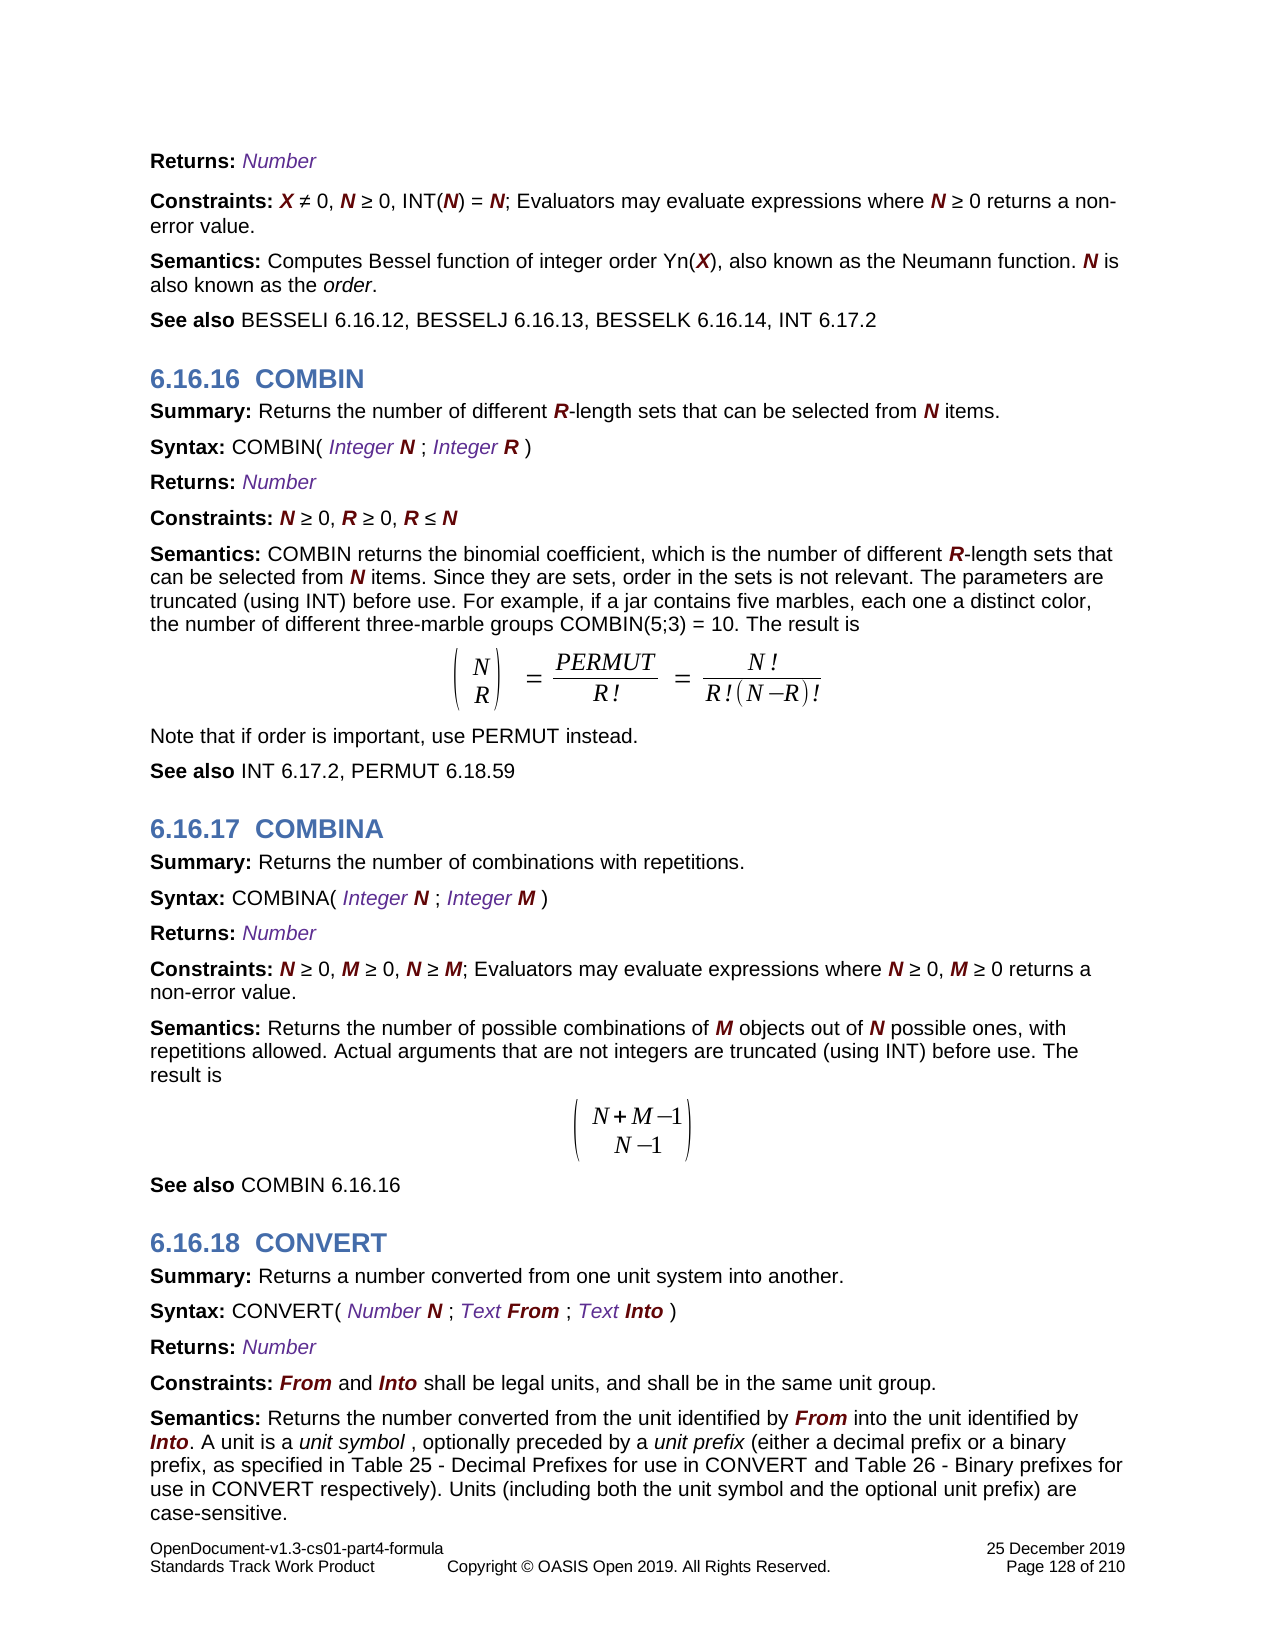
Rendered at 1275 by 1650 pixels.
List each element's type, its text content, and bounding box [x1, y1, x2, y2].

text Semantics: Returns the number converted from the unit identified by From into the unit identified by Into. A unit is a unit symbol , optionally preceded by a unit prefix (either a decimal prefix or a binary prefix, as specified in Table 25 - Decimal Prefixes for use in CONVERT and Table 26 - Binary prefixes for use in CONVERT respectively). Units (including both the unit symbol and the optional unit prefix) are case-sensitive. [150, 1407, 1125, 1524]
text Constraints: From and Into shall be legal units, and shall be in the same unit group. [150, 1371, 1125, 1395]
text Returns: Number [150, 922, 1125, 945]
text See also COMBIN 6.16.16 [150, 1174, 1125, 1197]
text Semantics: COMBIN returns the binomial coefficient, which is the number of different R-length sets that can be selected from N items. Since they are sets, order in the sets is not relevant. The parameters are truncated (using INT) before use. For example, if a jar contains five marbles, each one a distinct color, the number of different three-marble groups COMBIN(5;3) = 10. The result is [150, 542, 1125, 636]
text Summary: Returns the number of different R-length sets that can be selected from N items. [150, 399, 1125, 423]
subtitle COMBIN [150, 363, 1125, 393]
subtitle CONVERT [150, 1228, 1125, 1258]
text See also INT 6.17.2, PERMUT 6.18.59 [150, 760, 1125, 783]
text See also BESSELI 6.16.12, BESSELJ 6.16.13, BESSELK 6.16.14, INT 6.17.2 [150, 309, 1125, 332]
text Returns: Number [150, 471, 1125, 494]
text Semantics: Returns the number of possible combinations of M objects out of N possible ones, with repetitions allowed. Actual arguments that are not integers are truncated (using INT) before use. The result is [150, 1016, 1125, 1087]
text Summary: Returns a number converted from one unit system into another. [150, 1264, 1125, 1288]
text Returns: Number [150, 150, 1125, 173]
text Syntax: COMBINA( Integer N ; Integer M ) [150, 886, 1125, 909]
text Constraints: N ≥ 0, R ≥ 0, R ≤ N [150, 506, 1125, 530]
text Semantics: Computes Bessel function of integer order Yn(X), also known as the Neumann function. N is also known as the order. [150, 250, 1125, 297]
text Syntax: COMBIN( Integer N ; Integer R ) [150, 435, 1125, 459]
text Constraints: N ≥ 0, M ≥ 0, N ≥ M; Evaluators may evaluate expressions where N ≥ 0, M ≥ 0 returns a non-error value. [150, 957, 1125, 1004]
text Returns: Number [150, 1336, 1125, 1359]
text Constraints: X ≠ 0, N ≥ 0, INT(N) = N; Evaluators may evaluate expressions where N ≥ 0 returns a non-error value. [150, 186, 1125, 238]
subtitle COMBINA [150, 814, 1125, 844]
text Syntax: CONVERT( Number N ; Text From ; Text Into ) [150, 1300, 1125, 1323]
text Note that if order is important, use PERMUT instead. [150, 724, 1125, 748]
text Summary: Returns the number of combinations with repetitions. [150, 850, 1125, 874]
